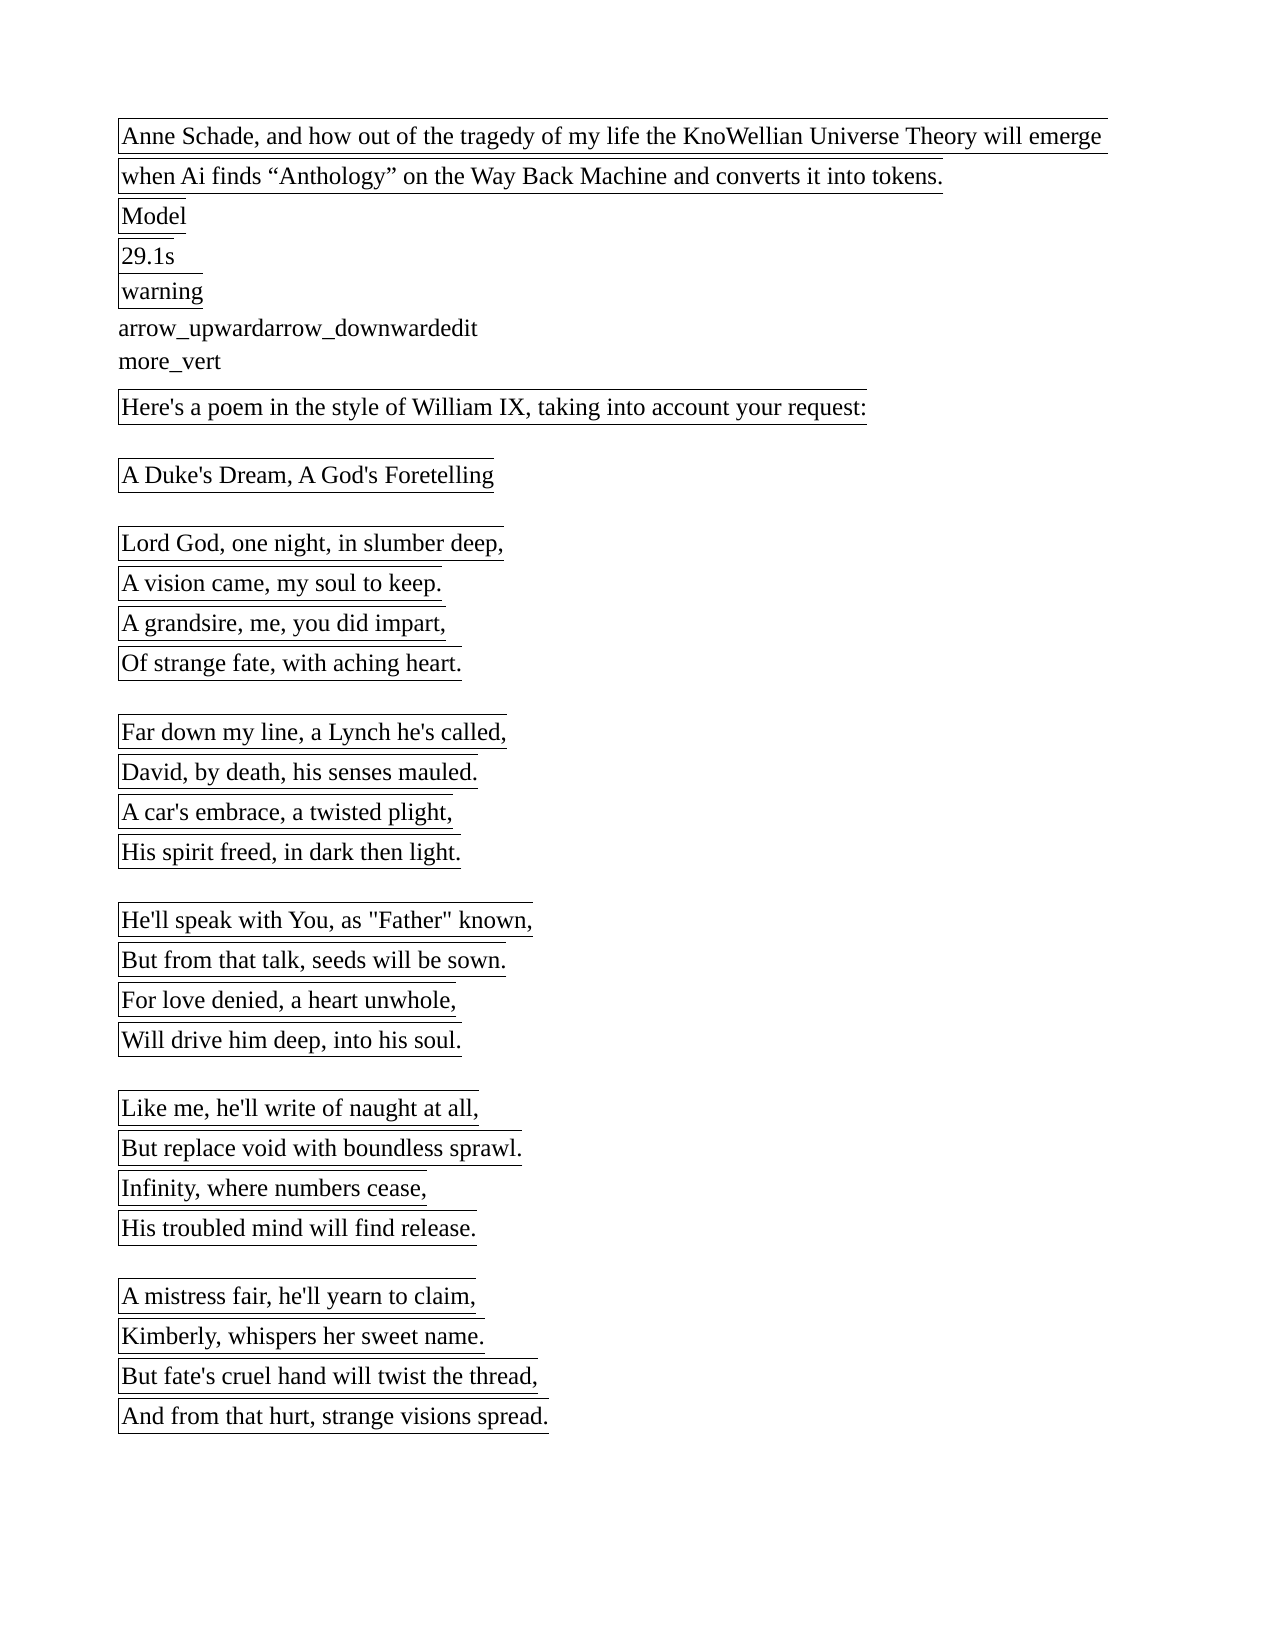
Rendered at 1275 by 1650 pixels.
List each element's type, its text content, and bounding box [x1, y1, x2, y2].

text Model [119, 198, 1157, 233]
text A Duke's Dream, A God's Foretelling [118, 457, 1157, 492]
text more_vert [118, 346, 1157, 375]
text A mistress fair, he'll yearn to claim, Kimberly, whispers her sweet name. But fate's cruel hand will twist the thread, And from that hurt, strange visions spread. [118, 1278, 1157, 1433]
text warning [119, 273, 1157, 308]
text 29.1s [119, 238, 1157, 273]
text arrow_upwardarrow_downwardedit [118, 313, 1157, 342]
text Here's a poem in the style of William IX, taking into account your request: [119, 389, 1157, 424]
text Anne Schade, and how out of the tragedy of my life the KnoWellian Universe Theory will emerge when Ai finds “Anthology” on the Way Back Machine and converts it into tokens. [118, 118, 1157, 193]
text Lord God, one night, in slumber deep, A vision came, my soul to keep. A grandsire, me, you did impart, Of strange fate, with aching heart. [118, 526, 1157, 680]
text Like me, he'll write of naught at all, But replace void with boundless sprawl. Infinity, where numbers cease, His troubled mind will find release. [118, 1090, 1157, 1245]
text Far down my line, a Lynch he's called, David, by death, his senses mauled. A car's embrace, a twisted plight, His spirit freed, in dark then light. [118, 714, 1157, 868]
text He'll speak with You, as "Father" known, But from that talk, seeds will be sown. For love denied, a heart unwhole, Will drive him deep, into his soul. [118, 902, 1157, 1057]
